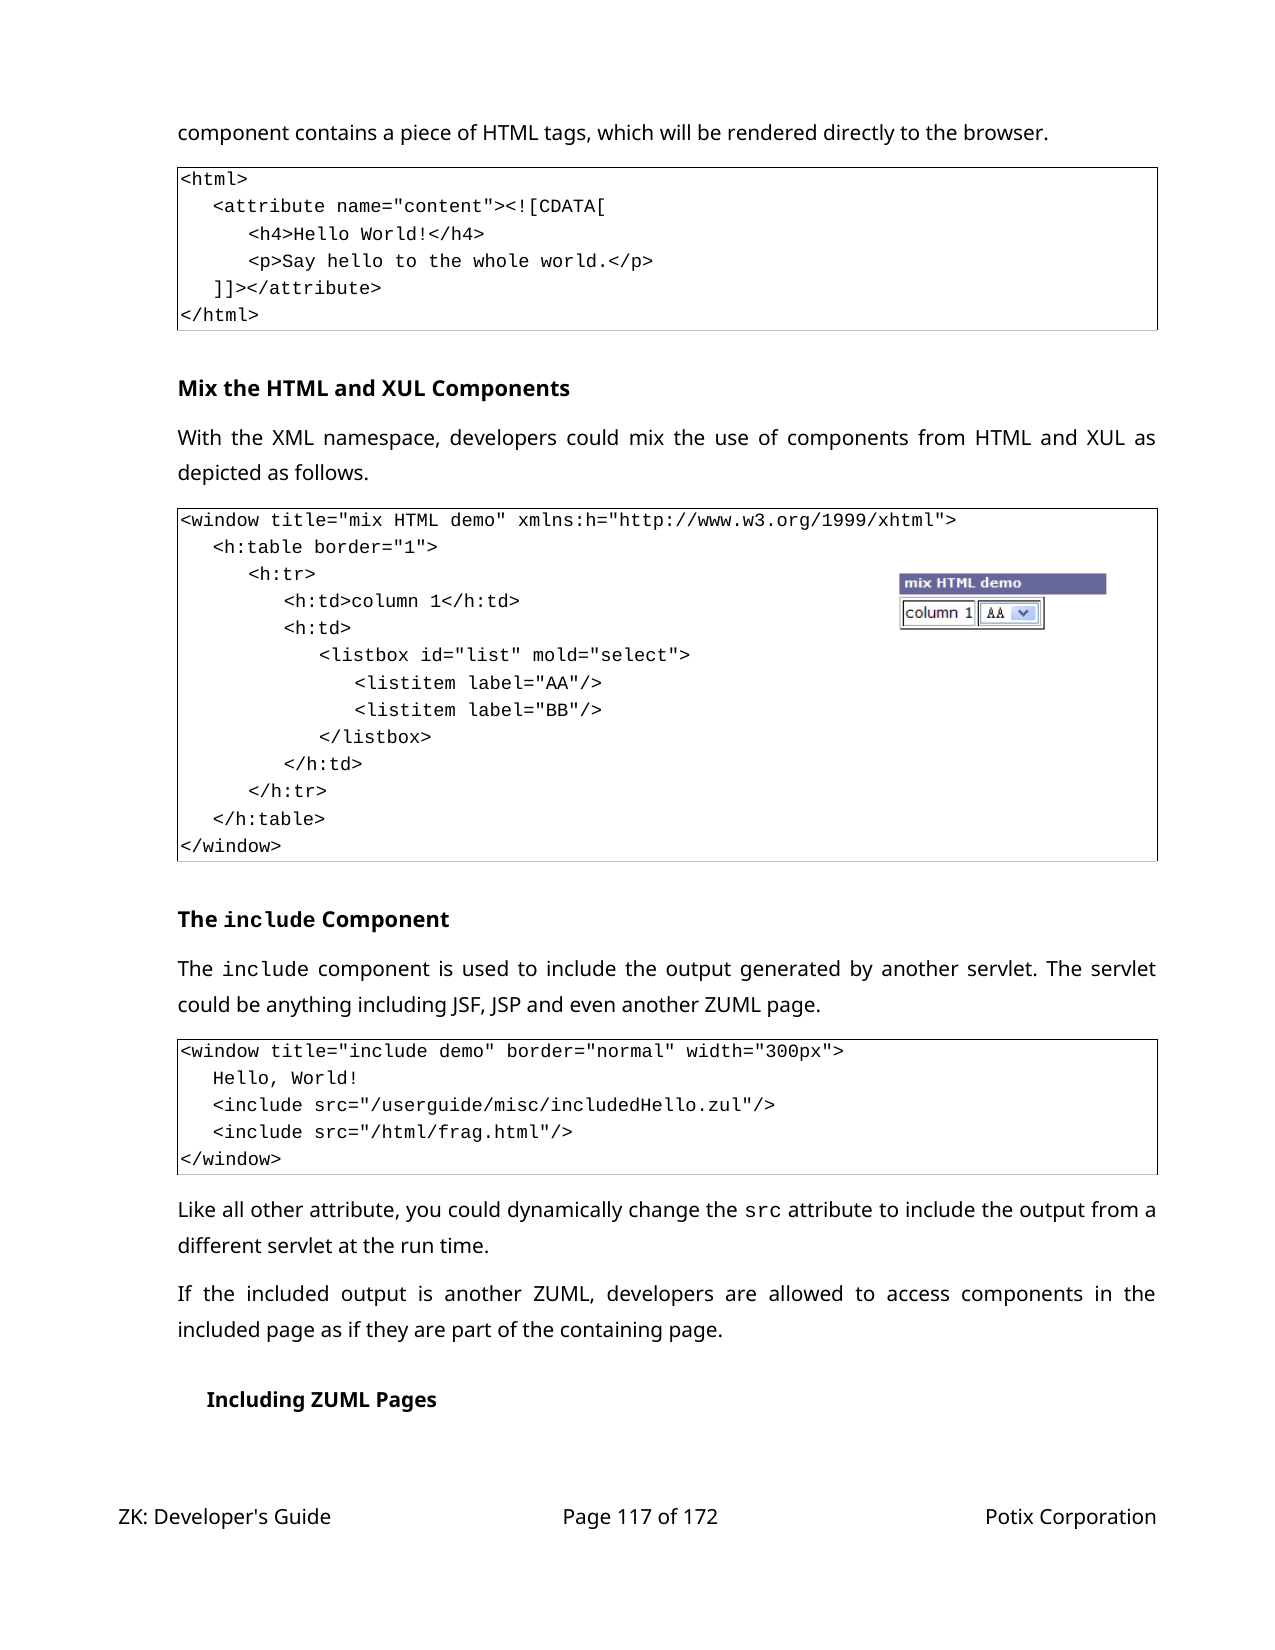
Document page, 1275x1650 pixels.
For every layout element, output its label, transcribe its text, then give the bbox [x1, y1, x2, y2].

text </window> [178, 1147, 1157, 1174]
text <listitem label="BB"/> [178, 698, 1157, 722]
text component contains a piece of HTML tags, which will be rendered directly to the browser. [177, 118, 1157, 146]
text </listbox> [178, 725, 1157, 749]
text <h:tr> [178, 562, 1157, 586]
text <h4>Hello World!</h4> [178, 221, 1157, 246]
text With the XML namespace, developers could mix the use of components from HTML and XUL as depicted as follows. [177, 423, 1157, 487]
text <listbox id="list" mold="select"> [178, 643, 1157, 668]
text [1107, 589, 1157, 613]
picture [897, 570, 1107, 632]
text <include src="/userguide/misc/includedHello.zul"/> [178, 1093, 1157, 1117]
text Like all other attribute, you could dynamically change the src attribute to include the output from a different servlet at the run time. [177, 1195, 1157, 1259]
text <attribute name="content"><![CDATA[ [178, 194, 1157, 218]
text <p>Say hello to the whole world.</p> [178, 248, 1157, 273]
text <h:td>column 1</h:td> [178, 589, 897, 613]
text <h:table border="1"> [178, 534, 1157, 559]
text <listitem label="AA"/> [178, 671, 1157, 695]
text The include component is used to include the output generated by another servlet. The servlet could be anything including JSF, JSP and even another ZUML page. [177, 954, 1157, 1018]
text <window title="mix HTML demo" xmlns:h="http://www.w3.org/1999/xhtml"> [178, 509, 1157, 532]
text </window> [178, 834, 1157, 861]
text </h:td> [178, 752, 1157, 776]
subtitle The include Component [177, 903, 1157, 933]
text <include src="/html/frag.html"/> [178, 1120, 1157, 1144]
subtitle Including ZUML Pages [207, 1386, 1157, 1414]
text <html> [178, 168, 1157, 191]
subtitle Mix the HTML and XUL Components [177, 373, 1157, 403]
text </h:table> [178, 806, 1157, 831]
text If the included output is another ZUML, developers are allowed to access components in the included page as if they are part of the containing page. [177, 1279, 1157, 1343]
text </html> [178, 303, 1157, 330]
text <h:td> [178, 616, 1157, 640]
text Hello, World! [178, 1066, 1157, 1090]
text </h:tr> [178, 779, 1157, 803]
text ]]></attribute> [178, 276, 1157, 300]
text <window title="include demo" border="normal" width="300px"> [178, 1040, 1157, 1063]
